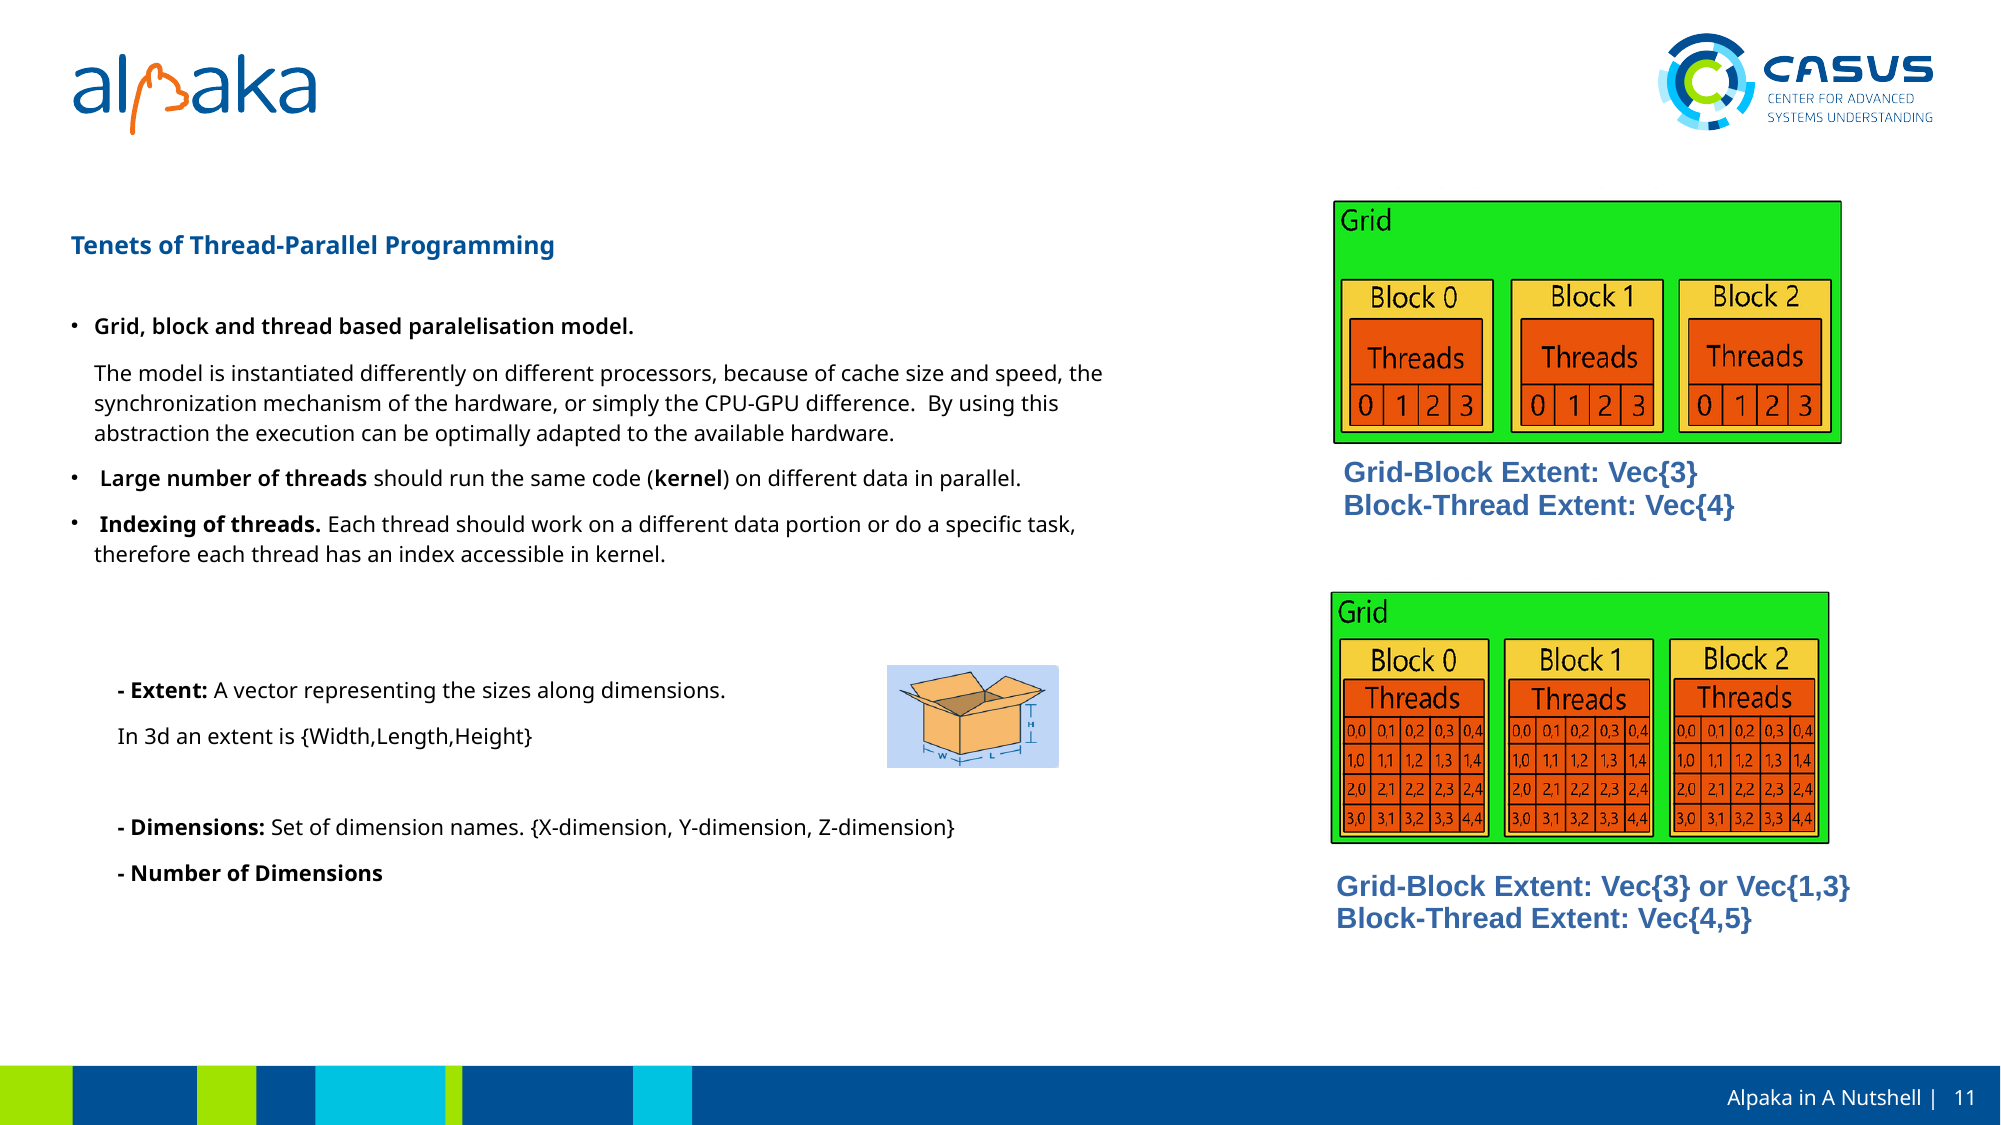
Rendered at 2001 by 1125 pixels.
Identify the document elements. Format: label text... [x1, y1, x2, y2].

picture [887, 665, 1059, 768]
picture [72, 53, 317, 136]
text_box Grid-Block Extent: Vec{3} Block-Thread Extent: Vec{4} [1328, 448, 1759, 530]
text_box Grid-Block Extent: Vec{3} or Vec{1,3} Block-Thread Extent: Vec{4,5} [1321, 862, 1867, 943]
picture [1311, 577, 1867, 863]
picture [1658, 33, 1933, 131]
picture [1311, 188, 1878, 463]
list Tenets of Thread-Parallel Programming Grid, block and thread based paralelisation model. The model is instantiated differently on different processors, because of cache size and speed, the synchronization mechanism of the hardware, or simply the CPU-GPU difference. By using this abstraction the execution can be optimally adapted to the available hardware. Large number of threads should run the same code (kernel) on different data in parallel. Indexing of threads. Each thread should work on a different data portion or do a specific task, therefore each thread has an index accessible in kernel. - Extent: A vector representing the sizes along dimensions. In 3d an extent is {Width,Length,Height} - Dimensions: Set of dimension names. {X-dimension, Y-dimension, Z-dimension} - Number of Dimensions [70, 227, 1170, 892]
